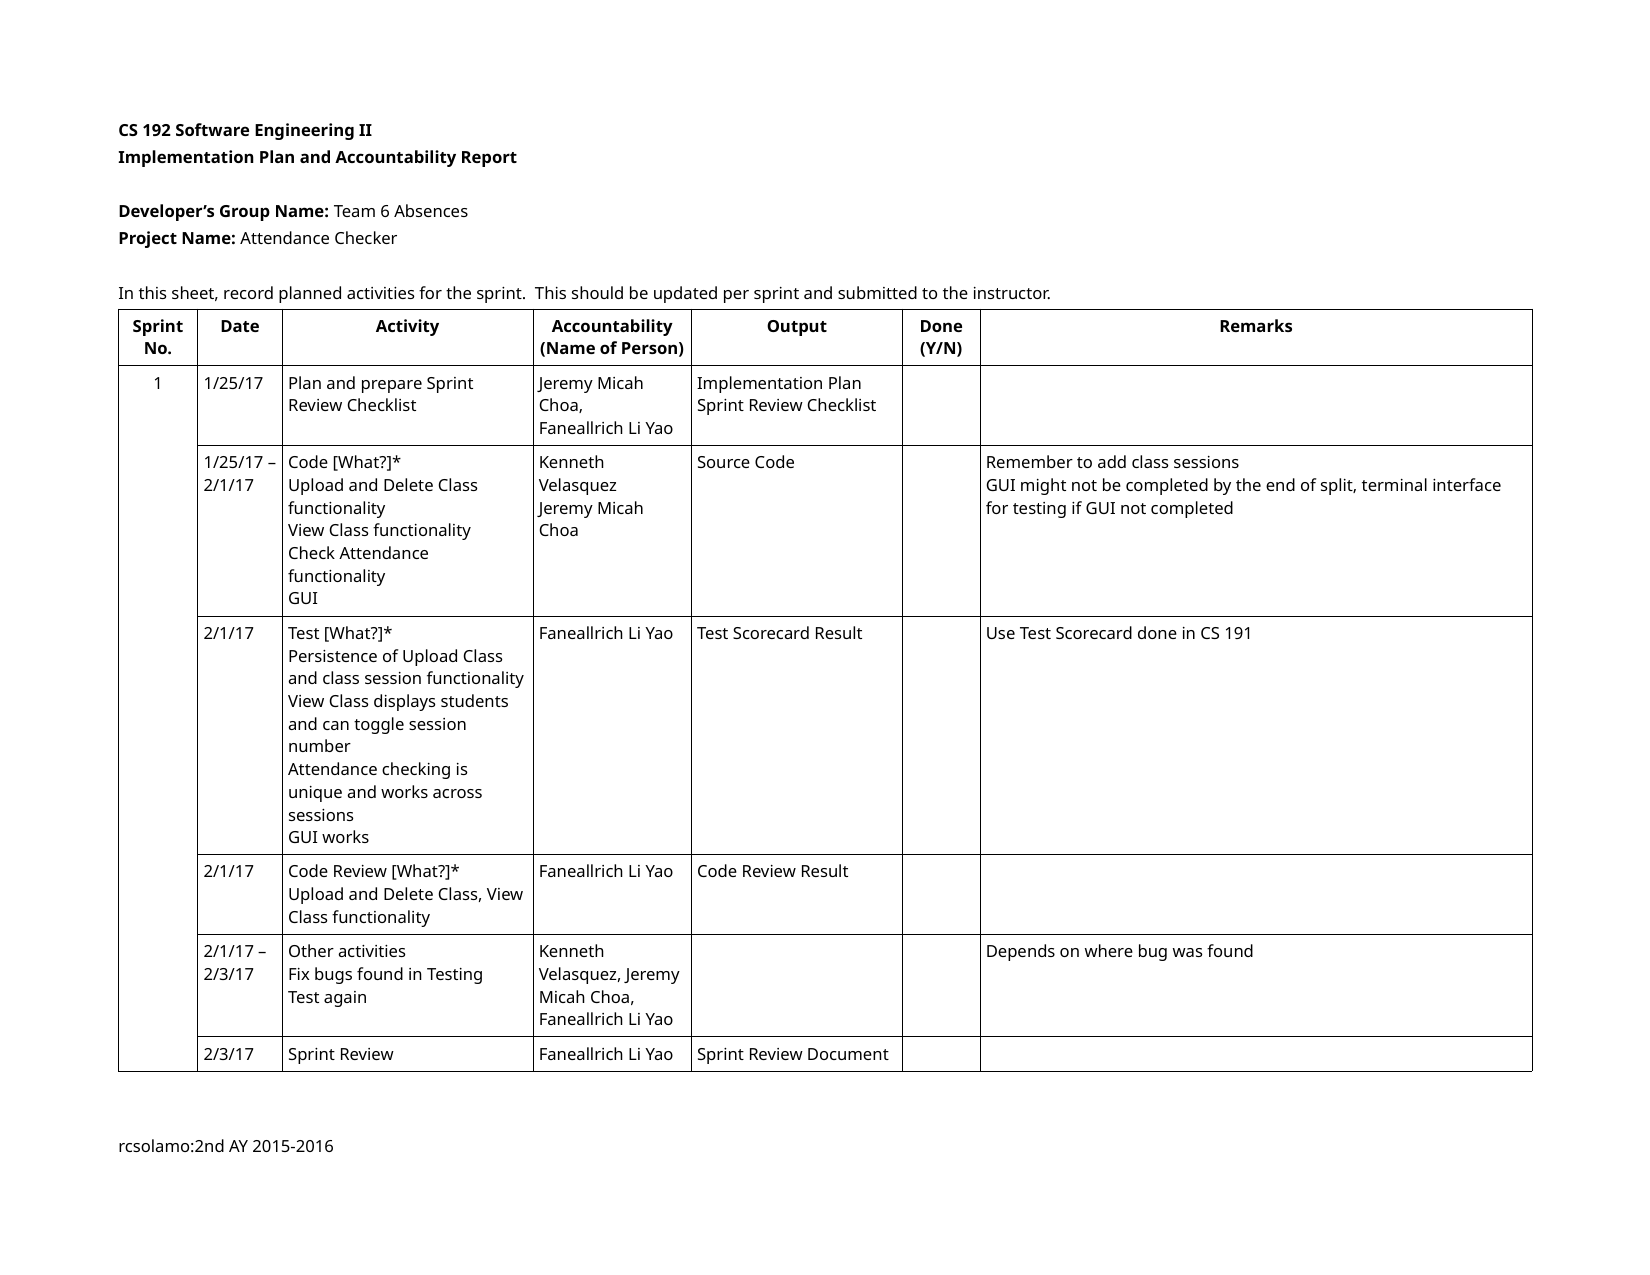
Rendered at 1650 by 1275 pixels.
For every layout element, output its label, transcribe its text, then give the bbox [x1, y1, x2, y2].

table_header Sprint No. [119, 310, 197, 365]
table_cell 1 [119, 366, 197, 1071]
table_cell [903, 935, 980, 1036]
table_cell [692, 935, 902, 1036]
table_header Output [692, 310, 902, 365]
table_header Accountability (Name of Person) [534, 310, 691, 365]
table_cell [903, 446, 980, 616]
table_cell Depends on where bug was found [981, 935, 1532, 1036]
table_cell 2/1/17 [198, 855, 282, 934]
table_cell Sprint Review Document [692, 1037, 902, 1071]
table_cell [903, 855, 980, 934]
text Project Name: Attendance Checker [118, 227, 1532, 249]
table_cell [981, 855, 1532, 934]
table_cell Sprint Review [283, 1037, 533, 1071]
table_cell Plan and prepare Sprint Review Checklist [283, 366, 533, 445]
table_cell Implementation Plan Sprint Review Checklist [692, 366, 902, 445]
table_cell 2/1/17 [198, 617, 282, 854]
table_header Remarks [981, 310, 1532, 365]
table_cell 1/25/17 – 2/1/17 [198, 446, 282, 616]
table_cell Source Code [692, 446, 902, 616]
table_cell [903, 366, 980, 445]
table_cell 2/1/17 – 2/3/17 [198, 935, 282, 1036]
table_cell Use Test Scorecard done in CS 191 [981, 617, 1532, 854]
table_cell Code Review Result [692, 855, 902, 934]
text Implementation Plan and Accountability Report [118, 145, 1532, 168]
table_cell Other activities Fix bugs found in Testing Test again [283, 935, 533, 1036]
table_cell Faneallrich Li Yao [534, 855, 691, 934]
text Developer’s Group Name: Team 6 Absences [118, 200, 1532, 222]
table_header Activity [283, 310, 533, 365]
text In this sheet, record planned activities for the sprint. This should be updated per sprint and submitted to the instructor. [118, 281, 1532, 304]
table_cell [981, 1037, 1532, 1071]
table_cell Kenneth Velasquez Jeremy Micah Choa [534, 446, 691, 616]
table_cell Faneallrich Li Yao [534, 1037, 691, 1071]
table_cell Faneallrich Li Yao [534, 617, 691, 854]
table_cell 1/25/17 [198, 366, 282, 445]
table_cell Code Review [What?]* Upload and Delete Class, View Class functionality [283, 855, 533, 934]
table_cell [981, 366, 1532, 445]
table_cell Code [What?]* Upload and Delete Class functionality View Class functionality Check Attendance functionality GUI [283, 446, 533, 616]
table_cell Jeremy Micah Choa, Faneallrich Li Yao [534, 366, 691, 445]
table_cell 2/3/17 [198, 1037, 282, 1071]
table_cell Remember to add class sessions GUI might not be completed by the end of split, terminal interface for testing if GUI not completed [981, 446, 1532, 616]
table_cell Kenneth Velasquez, Jeremy Micah Choa, Faneallrich Li Yao [534, 935, 691, 1036]
table_header Done (Y/N) [903, 310, 980, 365]
table_header Date [198, 310, 282, 365]
table_cell [903, 1037, 980, 1071]
table_cell [903, 617, 980, 854]
table_cell Test Scorecard Result [692, 617, 902, 854]
table_cell Test [What?]* Persistence of Upload Class and class session functionality View Class displays students and can toggle session number Attendance checking is unique and works across sessions GUI works [283, 617, 533, 854]
text CS 192 Software Engineering II [118, 118, 1532, 141]
